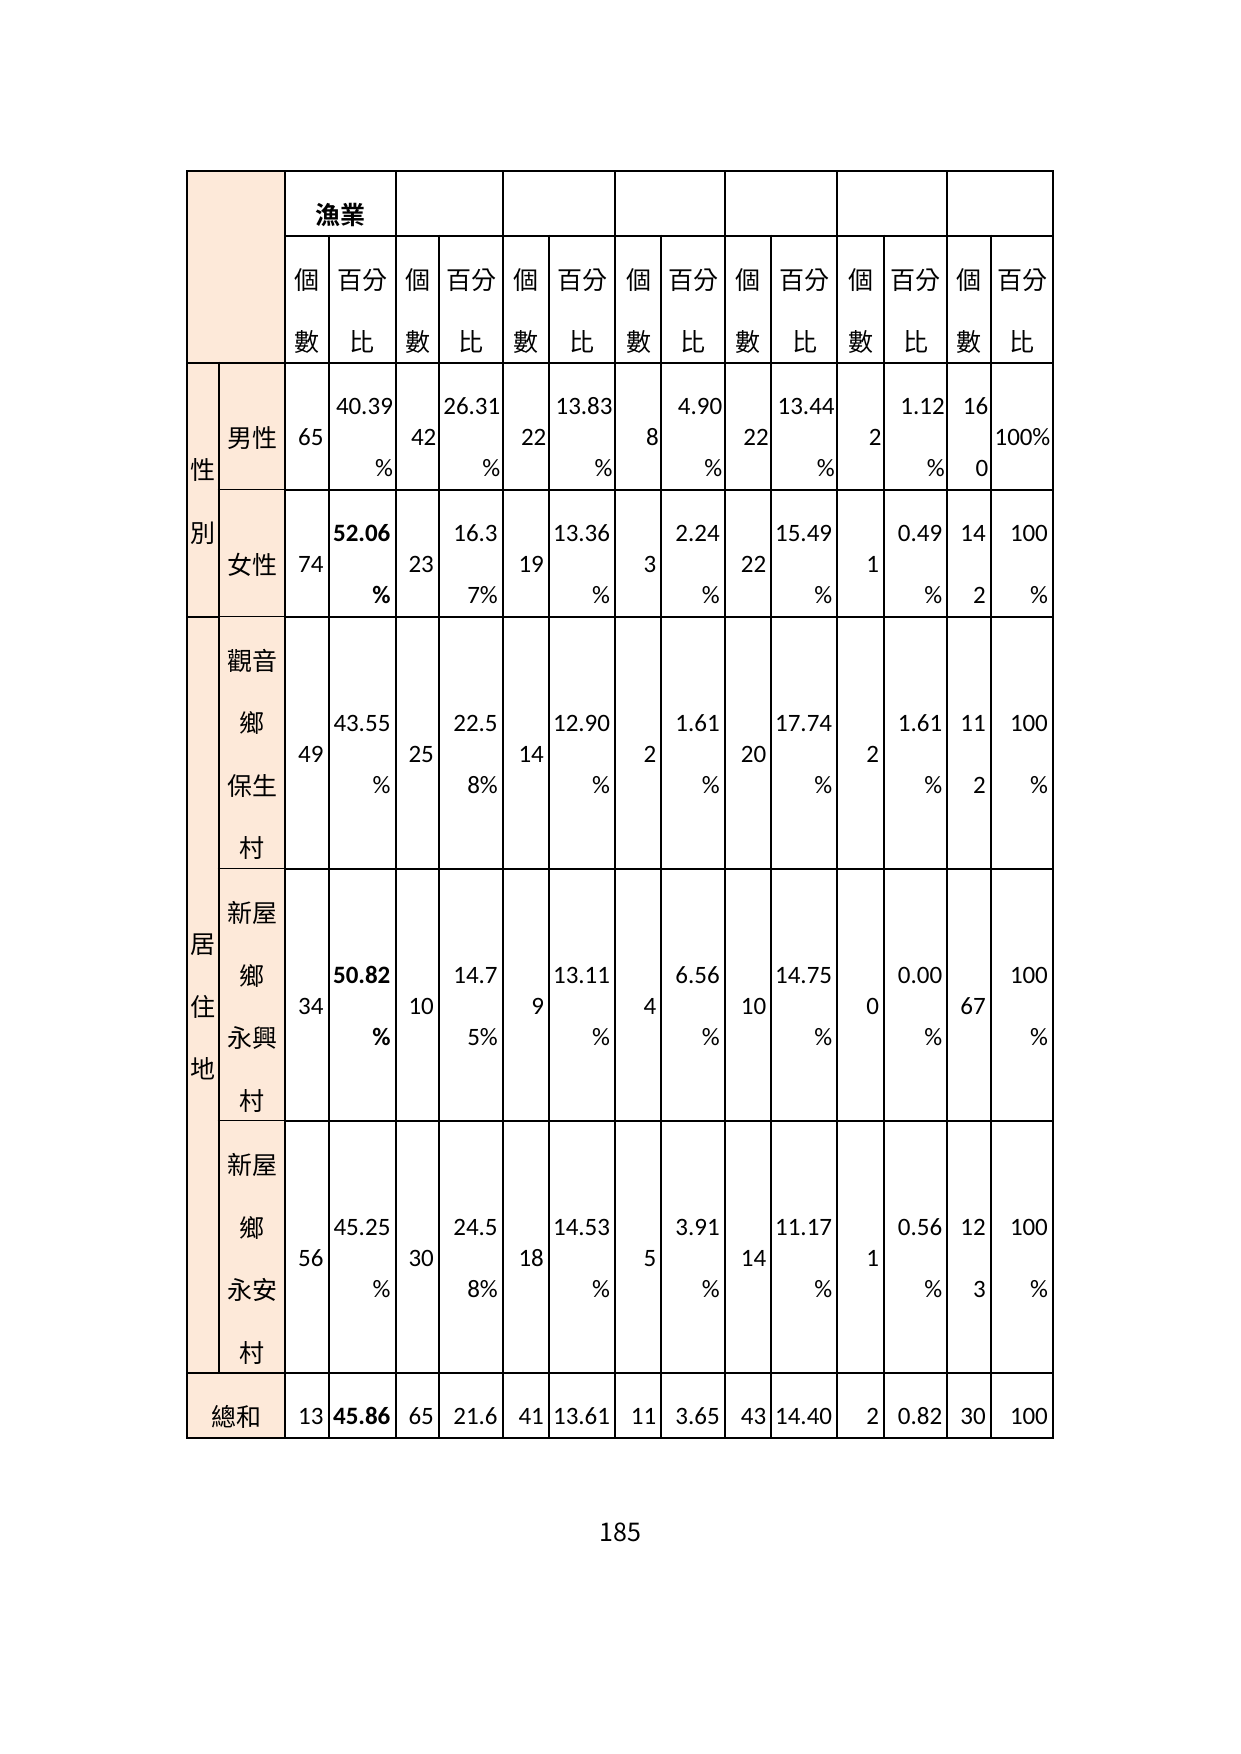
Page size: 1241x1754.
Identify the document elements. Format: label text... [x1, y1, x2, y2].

table_cell 5 [616, 1122, 660, 1372]
table_cell 52.06% [330, 491, 395, 616]
table_cell 14 [504, 618, 548, 868]
table_cell 100% [992, 364, 1052, 489]
table_cell 112 [948, 618, 990, 868]
table_cell 百分比 [772, 237, 836, 362]
table_cell 22 [726, 364, 770, 489]
table_cell 2 [838, 618, 883, 868]
table_cell 25 [397, 618, 438, 868]
table_cell 160 [948, 364, 990, 489]
table_cell 65 [286, 364, 328, 489]
table_cell 3.91% [662, 1122, 724, 1372]
table_cell 13.83% [550, 364, 614, 489]
table_cell 22 [726, 491, 770, 616]
table_cell 15.49% [772, 491, 836, 616]
table_cell 1 [838, 1122, 883, 1372]
table_cell 12.90% [550, 618, 614, 868]
table_cell 3.65 [662, 1374, 724, 1437]
table_cell 觀音鄉 保生村 [220, 617, 284, 868]
table_cell 49 [286, 618, 328, 868]
table_cell 個數 [616, 237, 660, 362]
table_cell 百分比 [440, 237, 502, 362]
table_cell 百分比 [662, 237, 724, 362]
table_cell 43.55% [330, 618, 395, 868]
table_cell 18 [504, 1122, 548, 1372]
table_cell 123 [948, 1122, 990, 1372]
table_cell 性別 [188, 364, 218, 616]
table_cell 個數 [838, 237, 883, 362]
table_cell 2 [838, 364, 883, 489]
table_cell 65 [397, 1374, 438, 1437]
table_cell 142 [948, 491, 990, 616]
table_cell 居住地 [188, 618, 218, 1372]
table_cell 26.31% [440, 364, 502, 489]
table_cell [838, 172, 946, 234]
table_cell 22.58% [440, 618, 502, 868]
table_cell 14.40 [772, 1374, 836, 1437]
table_cell 23 [397, 491, 438, 616]
table_cell [726, 172, 836, 234]
table_cell 45.25% [330, 1122, 395, 1372]
table_cell 2 [838, 1374, 883, 1437]
table_cell 13.44% [772, 364, 836, 489]
table_cell 1.61% [662, 618, 724, 868]
table_cell 42 [397, 364, 438, 489]
table_cell 14.53% [550, 1122, 614, 1372]
table_cell 8 [616, 364, 660, 489]
table_cell 個數 [397, 237, 438, 362]
table_cell 個數 [726, 237, 770, 362]
table_cell 漁業 [286, 172, 395, 234]
table_cell 6.56% [662, 870, 724, 1120]
table_cell 0 [838, 870, 883, 1120]
table_cell 男性 [220, 364, 284, 489]
table_cell 30 [397, 1122, 438, 1372]
table_cell 總和 [188, 1374, 284, 1437]
table_cell 個數 [286, 237, 328, 362]
table_cell 41 [504, 1374, 548, 1437]
table_header [948, 172, 1052, 234]
table_cell 13.61 [550, 1374, 614, 1437]
table_cell 13.11% [550, 870, 614, 1120]
table_cell 0.49% [885, 491, 946, 616]
table_cell 9 [504, 870, 548, 1120]
table_cell 1.61% [885, 618, 946, 868]
table_cell [504, 172, 614, 234]
table_cell 30 [948, 1374, 990, 1437]
table_cell 19 [504, 491, 548, 616]
table_cell 10 [397, 870, 438, 1120]
table_cell 14.75% [772, 870, 836, 1120]
table_cell 13.36% [550, 491, 614, 616]
table_header [188, 172, 284, 362]
table_cell 14 [726, 1122, 770, 1372]
table_cell 0.00% [885, 870, 946, 1120]
table_cell 新屋鄉 永安村 [220, 1121, 284, 1372]
table_cell 21.6 [440, 1374, 502, 1437]
table_cell 100% [992, 870, 1052, 1120]
table_cell 3 [616, 491, 660, 616]
table_cell 2.24% [662, 491, 724, 616]
table_cell 24.58% [440, 1122, 502, 1372]
table_cell 50.82% [330, 870, 395, 1120]
table_cell 16.37% [440, 491, 502, 616]
table_cell 4 [616, 870, 660, 1120]
table_cell 45.86 [330, 1374, 395, 1437]
table_cell 新屋鄉 永興村 [220, 869, 284, 1120]
table_cell 17.74% [772, 618, 836, 868]
table_cell 百分比 [330, 237, 395, 362]
table_cell 100% [992, 618, 1052, 868]
table_cell 10 [726, 870, 770, 1120]
table_cell 13 [286, 1374, 328, 1437]
table_cell 11.17% [772, 1122, 836, 1372]
table_cell 34 [286, 870, 328, 1120]
table_cell 20 [726, 618, 770, 868]
table_cell 22 [504, 364, 548, 489]
table_cell 2 [616, 618, 660, 868]
table_cell 74 [286, 491, 328, 616]
table_cell [397, 172, 502, 234]
table_cell 11 [616, 1374, 660, 1437]
table_cell 百分比 [992, 237, 1052, 362]
table_cell 67 [948, 870, 990, 1120]
table_cell 4.90% [662, 364, 724, 489]
table_cell 個數 [504, 237, 548, 362]
table_cell 百分比 [885, 237, 946, 362]
table_cell 百分比 [550, 237, 614, 362]
table_cell 100 [992, 1374, 1052, 1437]
table_cell 100% [992, 491, 1052, 616]
table_cell 女性 [220, 490, 284, 616]
table_cell 1 [838, 491, 883, 616]
table_cell 43 [726, 1374, 770, 1437]
table_cell 40.39% [330, 364, 395, 489]
table_cell 個數 [948, 237, 990, 362]
table_cell 0.56% [885, 1122, 946, 1372]
table_cell 1.12% [885, 364, 946, 489]
table_cell 100% [992, 1122, 1052, 1372]
table_cell 14.75% [440, 870, 502, 1120]
table_cell 56 [286, 1122, 328, 1372]
table_cell 0.82 [885, 1374, 946, 1437]
table_cell [616, 172, 724, 234]
